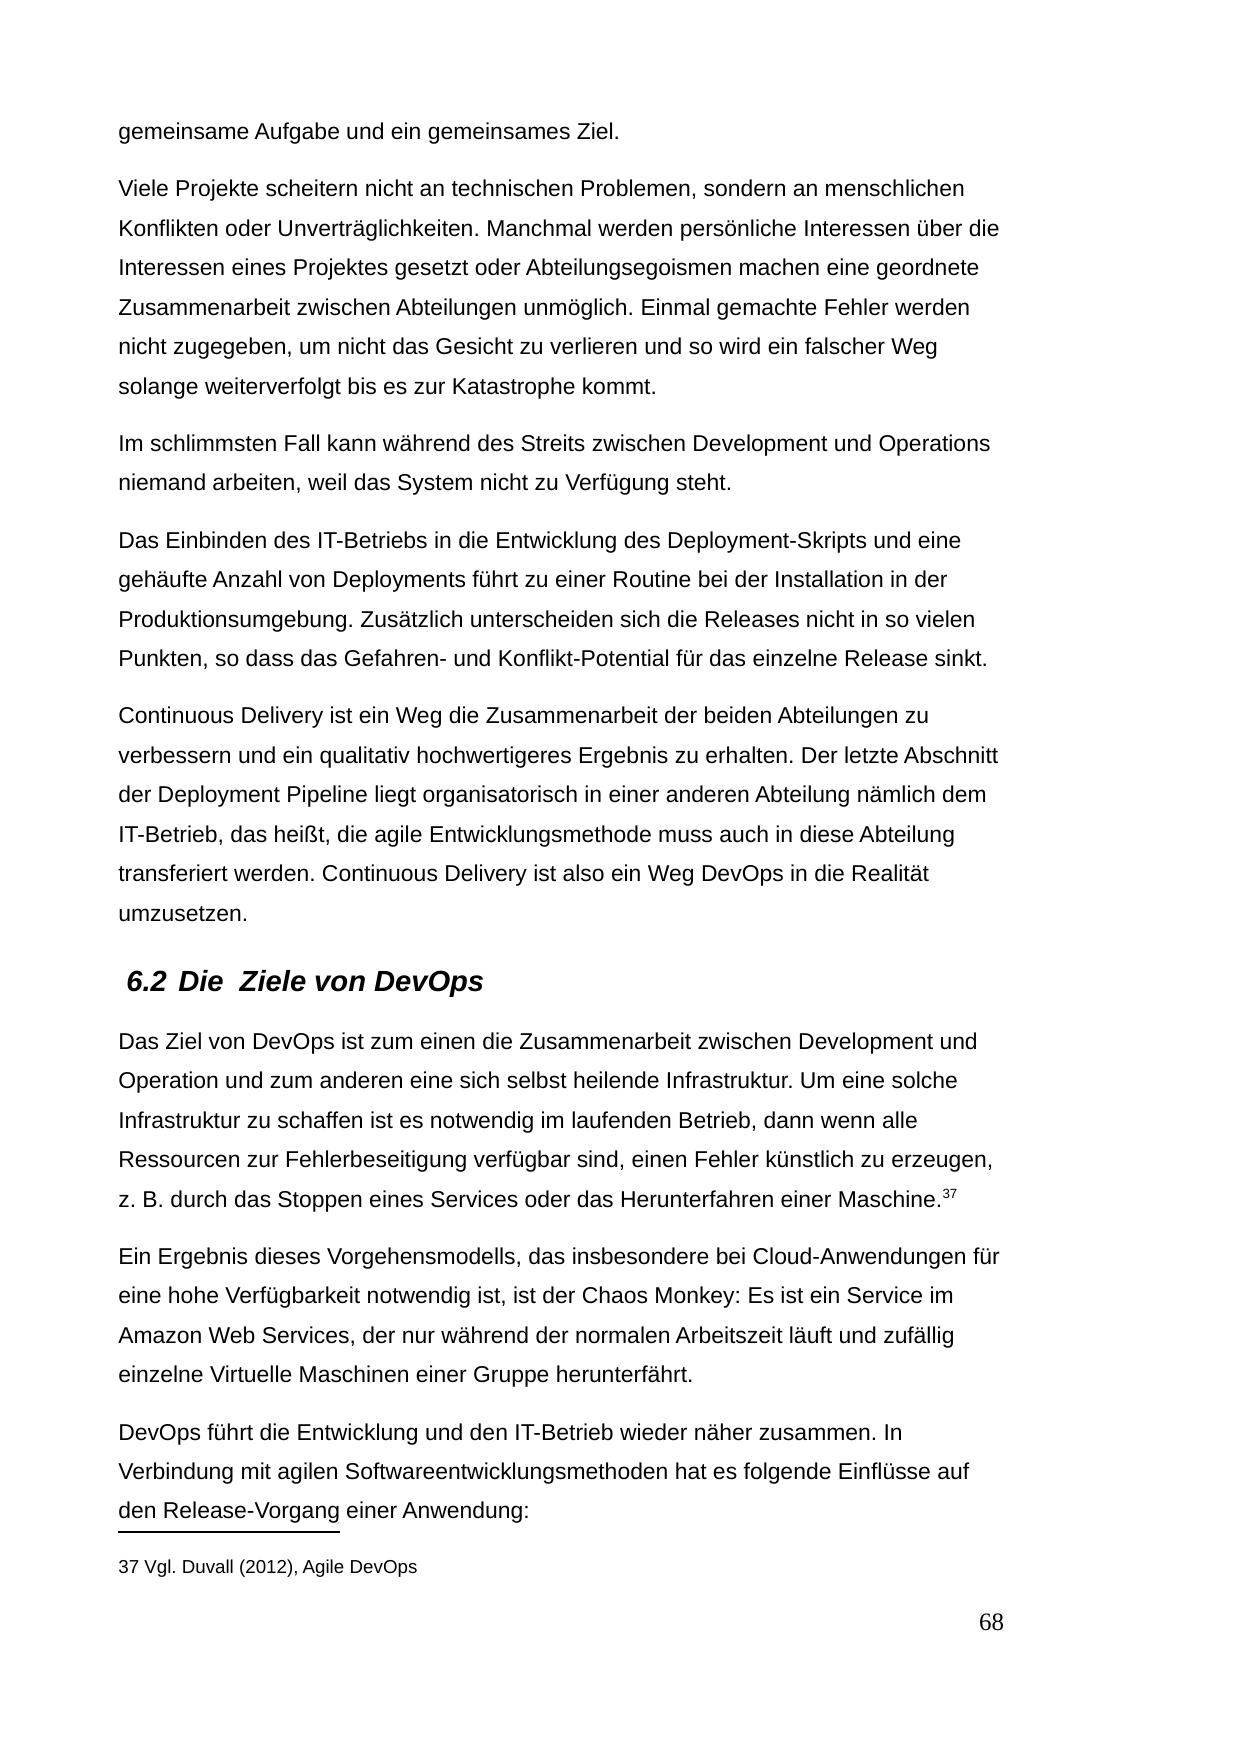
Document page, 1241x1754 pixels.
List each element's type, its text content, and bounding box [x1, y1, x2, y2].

text Viele Projekte scheitern nicht an technischen Problemen, sondern an menschlichen Konflikten oder Unverträglichkeiten. Manchmal werden persönliche Interessen über die Interessen eines Projektes gesetzt oder Abteilungsegoismen machen eine geordnete Zusammenarbeit zwischen Abteilungen unmöglich. Einmal gemachte Fehler werden nicht zugegeben, um nicht das Gesicht zu verlieren und so wird ein falscher Weg solange weiterverfolgt bis es zur Katastrophe kommt. [118, 175, 1004, 399]
text Das Einbinden des IT-Betriebs in die Entwicklung des Deployment-Skripts und eine gehäufte Anzahl von Deployments führt zu einer Routine bei der Installation in der Produktionsumgebung. Zusätzlich unterscheiden sich die Releases nicht in so vielen Punkten, so dass das Gefahren- und Konflikt-Potential für das einzelne Release sinkt. [118, 527, 1004, 671]
text Vgl. Duvall (2012), Agile DevOps [118, 1556, 1004, 1578]
text gemeinsame Aufgabe und ein gemeinsames Ziel. [118, 118, 1004, 144]
subtitle Die Ziele von DevOps [118, 964, 1004, 998]
text Im schlimmsten Fall kann während des Streits zwischen Development und Operations niemand arbeiten, weil das System nicht zu Verfügung steht. [118, 430, 1004, 496]
text Continuous Delivery ist ein Weg die Zusammenarbeit der beiden Abteilungen zu verbessern und ein qualitativ hochwertigeres Ergebnis zu erhalten. Der letzte Abschnitt der Deployment Pipeline liegt organisatorisch in einer anderen Abteilung nämlich dem IT-Betrieb, das heißt, die agile Entwicklungsmethode muss auch in diese Abteilung transferiert werden. Continuous Delivery ist also ein Weg DevOps in die Realität umzusetzen. [118, 702, 1004, 926]
text Das Ziel von DevOps ist zum einen die Zusammenarbeit zwischen Development und Operation und zum anderen eine sich selbst heilende Infrastruktur. Um eine solche Infrastruktur zu schaffen ist es notwendig im laufenden Betrieb, dann wenn alle Ressourcen zur Fehlerbeseitigung verfügbar sind, einen Fehler künstlich zu erzeugen, z. B. durch das Stoppen eines Services oder das Herunterfahren einer Maschine. [118, 1028, 1004, 1212]
text Ein Ergebnis dieses Vorgehensmodells, das insbesondere bei Cloud-Anwendungen für eine hohe Verfügbarkeit notwendig ist, ist der Chaos Monkey: Es ist ein Service im Amazon Web Services, der nur während der normalen Arbeitszeit läuft und zufällig einzelne Virtuelle Maschinen einer Gruppe herunterfährt. [118, 1243, 1004, 1388]
text DevOps führt die Entwicklung und den IT-Betrieb wieder näher zusammen. In Verbindung mit agilen Softwareentwicklungsmethoden hat es folgende Einflüsse auf den Release-Vorgang einer Anwendung: [118, 1418, 1004, 1524]
